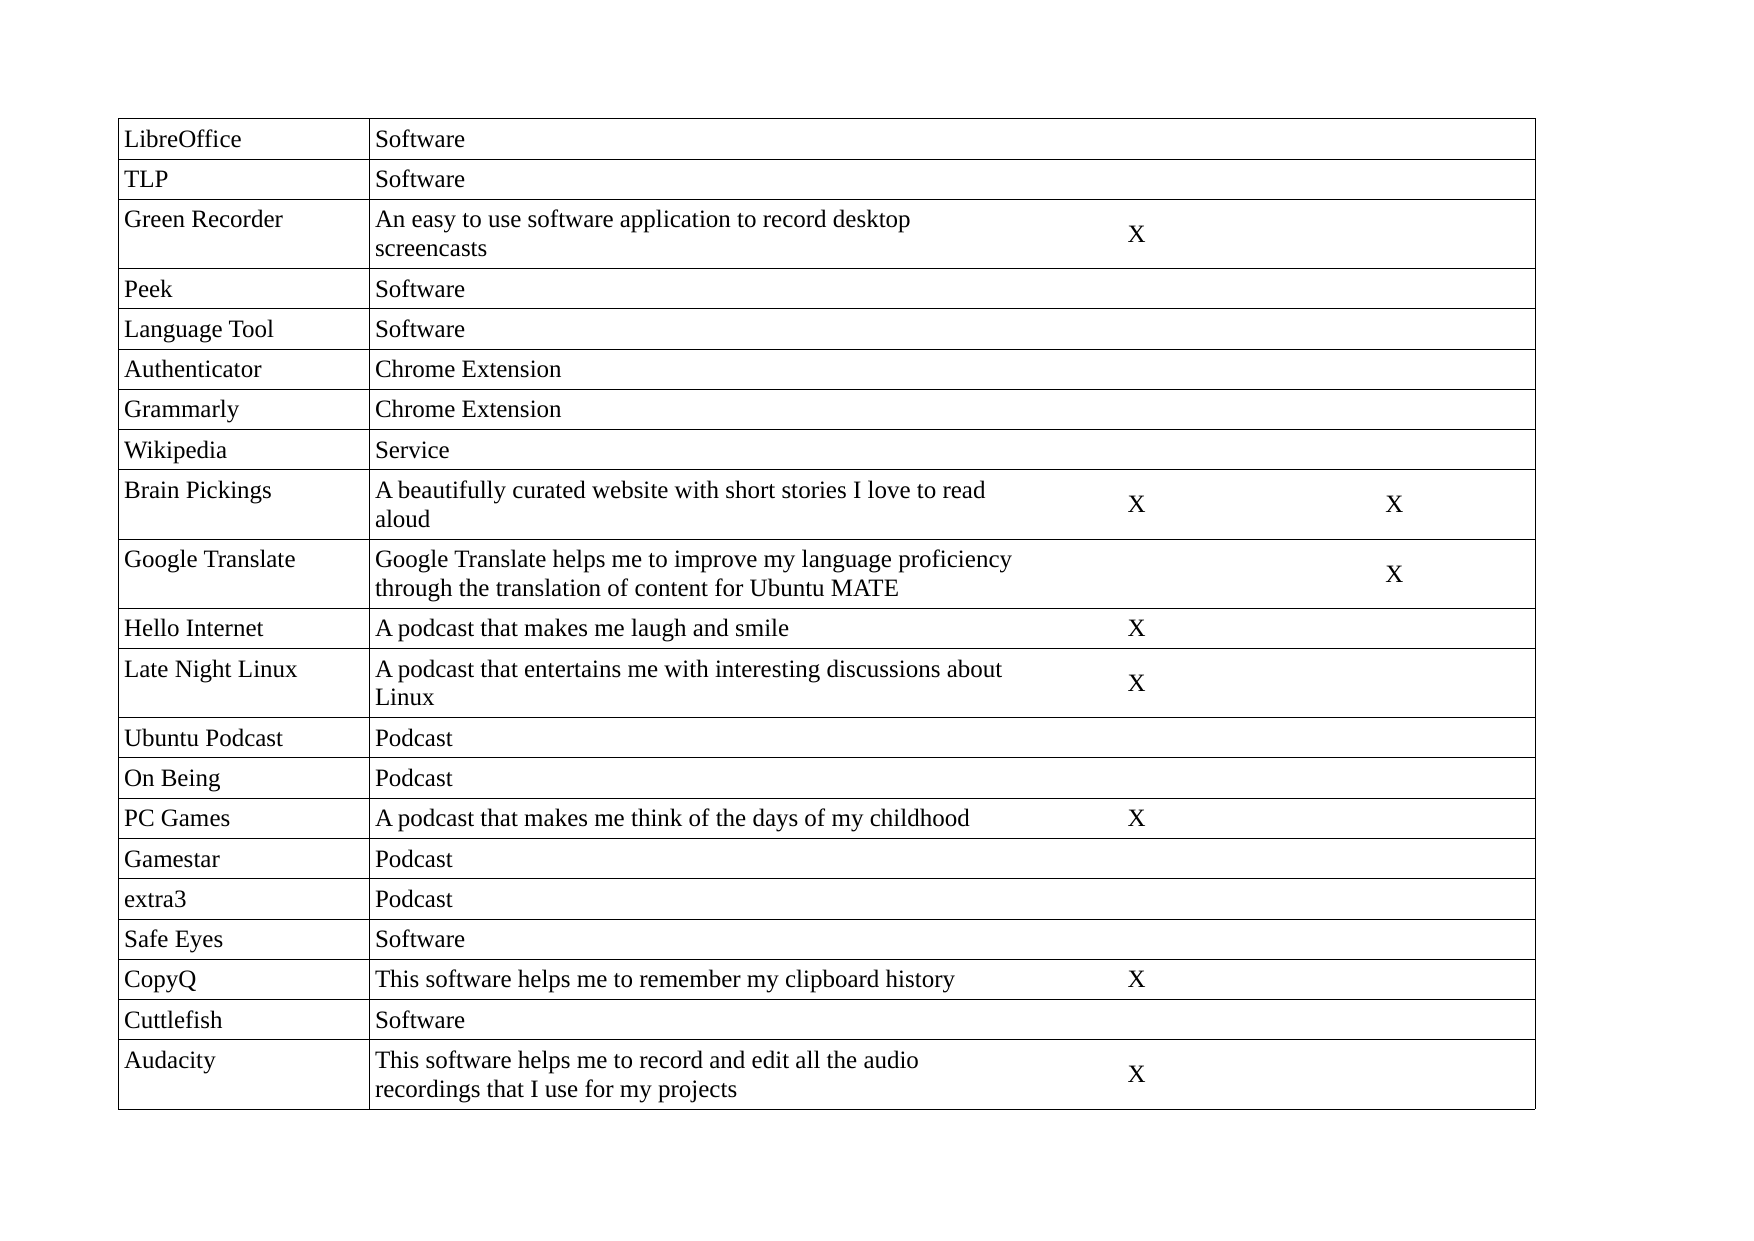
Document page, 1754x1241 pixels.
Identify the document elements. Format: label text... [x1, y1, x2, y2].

table_cell Audacity [119, 1040, 369, 1108]
table_cell Podcast [370, 879, 1019, 918]
table_cell Software [370, 160, 1019, 199]
table_cell [1254, 960, 1535, 999]
table_cell [1019, 430, 1253, 469]
table_cell Podcast [370, 839, 1019, 878]
table_cell [1254, 799, 1535, 838]
table_cell Software [370, 119, 1019, 158]
table_cell Late Night Linux [119, 649, 369, 717]
table_cell Google Translate [119, 540, 369, 607]
table_cell [1019, 879, 1253, 918]
table_cell Software [370, 1000, 1019, 1039]
table_cell [1019, 350, 1253, 389]
table_cell TLP [119, 160, 369, 199]
table_cell [1019, 160, 1253, 199]
table_cell Podcast [370, 718, 1019, 757]
table_cell A beautifully curated website with short stories I love to read aloud [370, 470, 1019, 538]
table_cell X [1019, 609, 1253, 648]
table_cell Green Recorder [119, 200, 369, 268]
table_cell [1019, 390, 1253, 429]
table_cell [1019, 119, 1253, 158]
table_cell Gamestar [119, 839, 369, 878]
table_cell A podcast that makes me laugh and smile [370, 609, 1019, 648]
table_cell [1254, 1000, 1535, 1039]
table_cell [1254, 609, 1535, 648]
table_cell PC Games [119, 799, 369, 838]
table_cell [1254, 160, 1535, 199]
table_cell X [1254, 540, 1535, 607]
table_cell [1254, 200, 1535, 268]
table_cell Software [370, 269, 1019, 308]
table_cell Google Translate helps me to improve my language proficiency through the translation of content for Ubuntu MATE [370, 540, 1019, 607]
table_cell Chrome Extension [370, 350, 1019, 389]
table_cell [1254, 430, 1535, 469]
table_cell [1254, 649, 1535, 717]
table_cell [1019, 309, 1253, 348]
table_cell Language Tool [119, 309, 369, 348]
table_cell X [1019, 649, 1253, 717]
table_cell [1254, 718, 1535, 757]
table_cell [1254, 879, 1535, 918]
table_cell [1019, 269, 1253, 308]
table_cell Authenticator [119, 350, 369, 389]
table_cell Peek [119, 269, 369, 308]
table_cell [1254, 350, 1535, 389]
table_cell [1019, 839, 1253, 878]
table_cell Podcast [370, 758, 1019, 797]
table_cell [1019, 718, 1253, 757]
table_cell Grammarly [119, 390, 369, 429]
table_cell Safe Eyes [119, 920, 369, 959]
table_cell X [1019, 799, 1253, 838]
table_cell Hello Internet [119, 609, 369, 648]
table_cell [1019, 920, 1253, 959]
table_cell [1254, 758, 1535, 797]
table_cell [1254, 309, 1535, 348]
table_cell An easy to use software application to record desktop screencasts [370, 200, 1019, 268]
table_cell X [1019, 1040, 1253, 1108]
table_cell Ubuntu Podcast [119, 718, 369, 757]
table_cell Software [370, 920, 1019, 959]
table_cell Software [370, 309, 1019, 348]
table_cell This software helps me to record and edit all the audio recordings that I use for my projects [370, 1040, 1019, 1108]
table_cell Service [370, 430, 1019, 469]
table_cell [1019, 1000, 1253, 1039]
table_cell A podcast that makes me think of the days of my childhood [370, 799, 1019, 838]
table_cell Brain Pickings [119, 470, 369, 538]
table_cell [1019, 540, 1253, 607]
table_cell [1019, 758, 1253, 797]
table_cell CopyQ [119, 960, 369, 999]
table_cell [1254, 839, 1535, 878]
table_cell LibreOffice [119, 119, 369, 158]
table_cell [1254, 920, 1535, 959]
table_cell [1254, 119, 1535, 158]
table_cell [1254, 1040, 1535, 1108]
table_cell X [1254, 470, 1535, 538]
table_cell On Being [119, 758, 369, 797]
table_cell extra3 [119, 879, 369, 918]
table_cell Chrome Extension [370, 390, 1019, 429]
table_cell X [1019, 470, 1253, 538]
table_cell X [1019, 960, 1253, 999]
table_cell X [1019, 200, 1253, 268]
table_cell A podcast that entertains me with interesting discussions about Linux [370, 649, 1019, 717]
table_cell Cuttlefish [119, 1000, 369, 1039]
table_cell [1254, 269, 1535, 308]
table_cell [1254, 390, 1535, 429]
table_cell Wikipedia [119, 430, 369, 469]
table_cell This software helps me to remember my clipboard history [370, 960, 1019, 999]
